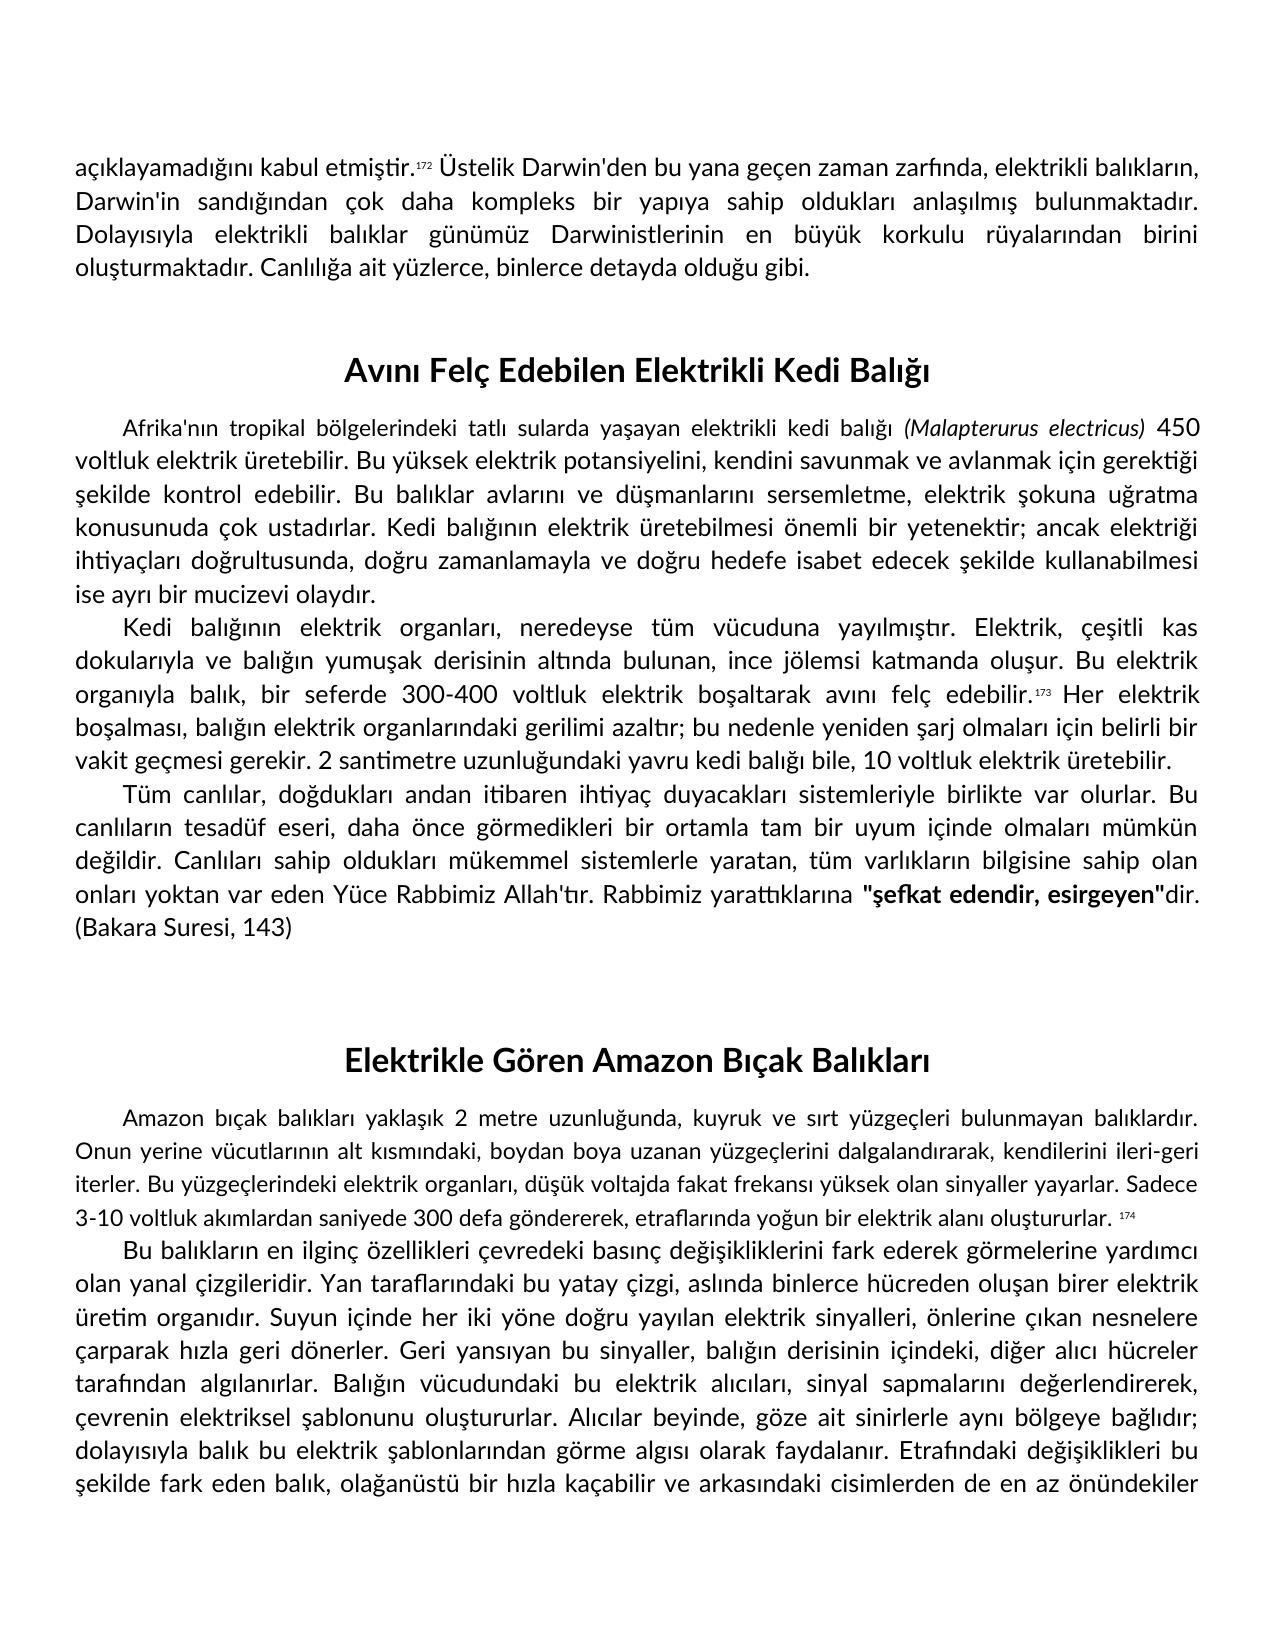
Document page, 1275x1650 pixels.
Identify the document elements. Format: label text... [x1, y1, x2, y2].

text Kedi balığının elektrik organları, neredeyse tüm vücuduna yayılmıştır. Elektrik, çeşitli kas dokularıyla ve balığın yumuşak derisinin altında bulunan, ince jölemsi katmanda oluşur. Bu elektrik organıyla balık, bir seferde 300-400 voltluk elektrik boşaltarak avını felç edebilir.173 Her elektrik boşalması, balığın elektrik organlarındaki gerilimi azaltır; bu nedenle yeniden şarj olmaları için belirli bir vakit geçmesi gerekir. 2 santimetre uzunluğundaki yavru kedi balığı bile, 10 voltluk elektrik üretebilir. [75, 610, 1200, 776]
text Avını Felç Edebilen Elektrikli Kedi Balığı [75, 346, 1200, 392]
text Amazon bıçak balıkları yaklaşık 2 metre uzunluğunda, kuyruk ve sırt yüzgeçleri bulunmayan balıklardır. Onun yerine vücutlarının alt kısmındaki, boydan boya uzanan yüzgeçlerini dalgalandırarak, kendilerini ileri-geri iterler. Bu yüzgeçlerindeki elektrik organları, düşük voltajda fakat frekansı yüksek olan sinyaller yayarlar. Sadece 3-10 voltluk akımlardan saniyede 300 defa göndererek, etraflarında yoğun bir elektrik alanı oluştururlar. 174 [75, 1099, 1200, 1233]
text açıklayamadığını kabul etmiştir.172 Üstelik Darwin'den bu yana geçen zaman zarfında, elektrikli balıkların, Darwin'in sandığından çok daha kompleks bir yapıya sahip oldukları anlaşılmış bulunmaktadır. Dolayısıyla elektrikli balıklar günümüz Darwinistlerinin en büyük korkulu rüyalarından birini oluşturmaktadır. Canlılığa ait yüzlerce, binlerce detayda olduğu gibi. [75, 150, 1200, 283]
text Elektrikle Gören Amazon Bıçak Balıkları [75, 1036, 1200, 1082]
text Bu balıkların en ilginç özellikleri çevredeki basınç değişikliklerini fark ederek görmelerine yardımcı olan yanal çizgileridir. Yan taraflarındaki bu yatay çizgi, aslında binlerce hücreden oluşan birer elektrik üretim organıdır. Suyun içinde her iki yöne doğru yayılan elektrik sinyalleri, önlerine çıkan nesnelere çarparak hızla geri dönerler. Geri yansıyan bu sinyaller, balığın derisinin içindeki, diğer alıcı hücreler tarafından algılanırlar. Balığın vücudundaki bu elektrik alıcıları, sinyal sapmalarını değerlendirerek, çevrenin elektriksel şablonunu oluştururlar. Alıcılar beyinde, göze ait sinirlerle aynı bölgeye bağlıdır; dolayısıyla balık bu elektrik şablonlarından görme algısı olarak faydalanır. Etrafındaki değişiklikleri bu şekilde fark eden balık, olağanüstü bir hızla kaçabilir ve arkasındaki cisimlerden de en az önündekiler [75, 1233, 1200, 1499]
text Afrika'nın tropikal bölgelerindeki tatlı sularda yaşayan elektrikli kedi balığı (Malapterurus electricus) 450 voltluk elektrik üretebilir. Bu yüksek elektrik potansiyelini, kendini savunmak ve avlanmak için gerektiği şekilde kontrol edebilir. Bu balıklar avlarını ve düşmanlarını sersemletme, elektrik şokuna uğratma konusunuda çok ustadırlar. Kedi balığının elektrik üretebilmesi önemli bir yetenektir; ancak elektriği ihtiyaçları doğrultusunda, doğru zamanlamayla ve doğru hedefe isabet edecek şekilde kullanabilmesi ise ayrı bir mucizevi olaydır. [75, 410, 1200, 610]
text Tüm canlılar, doğdukları andan itibaren ihtiyaç duyacakları sistemleriyle birlikte var olurlar. Bu canlıların tesadüf eseri, daha önce görmedikleri bir ortamla tam bir uyum içinde olmaları mümkün değildir. Canlıları sahip oldukları mükemmel sistemlerle yaratan, tüm varlıkların bilgisine sahip olan onları yoktan var eden Yüce Rabbimiz Allah'tır. Rabbimiz yarattıklarına "şefkat edendir, esirgeyen"dir. (Bakara Suresi, 143) [75, 776, 1200, 943]
